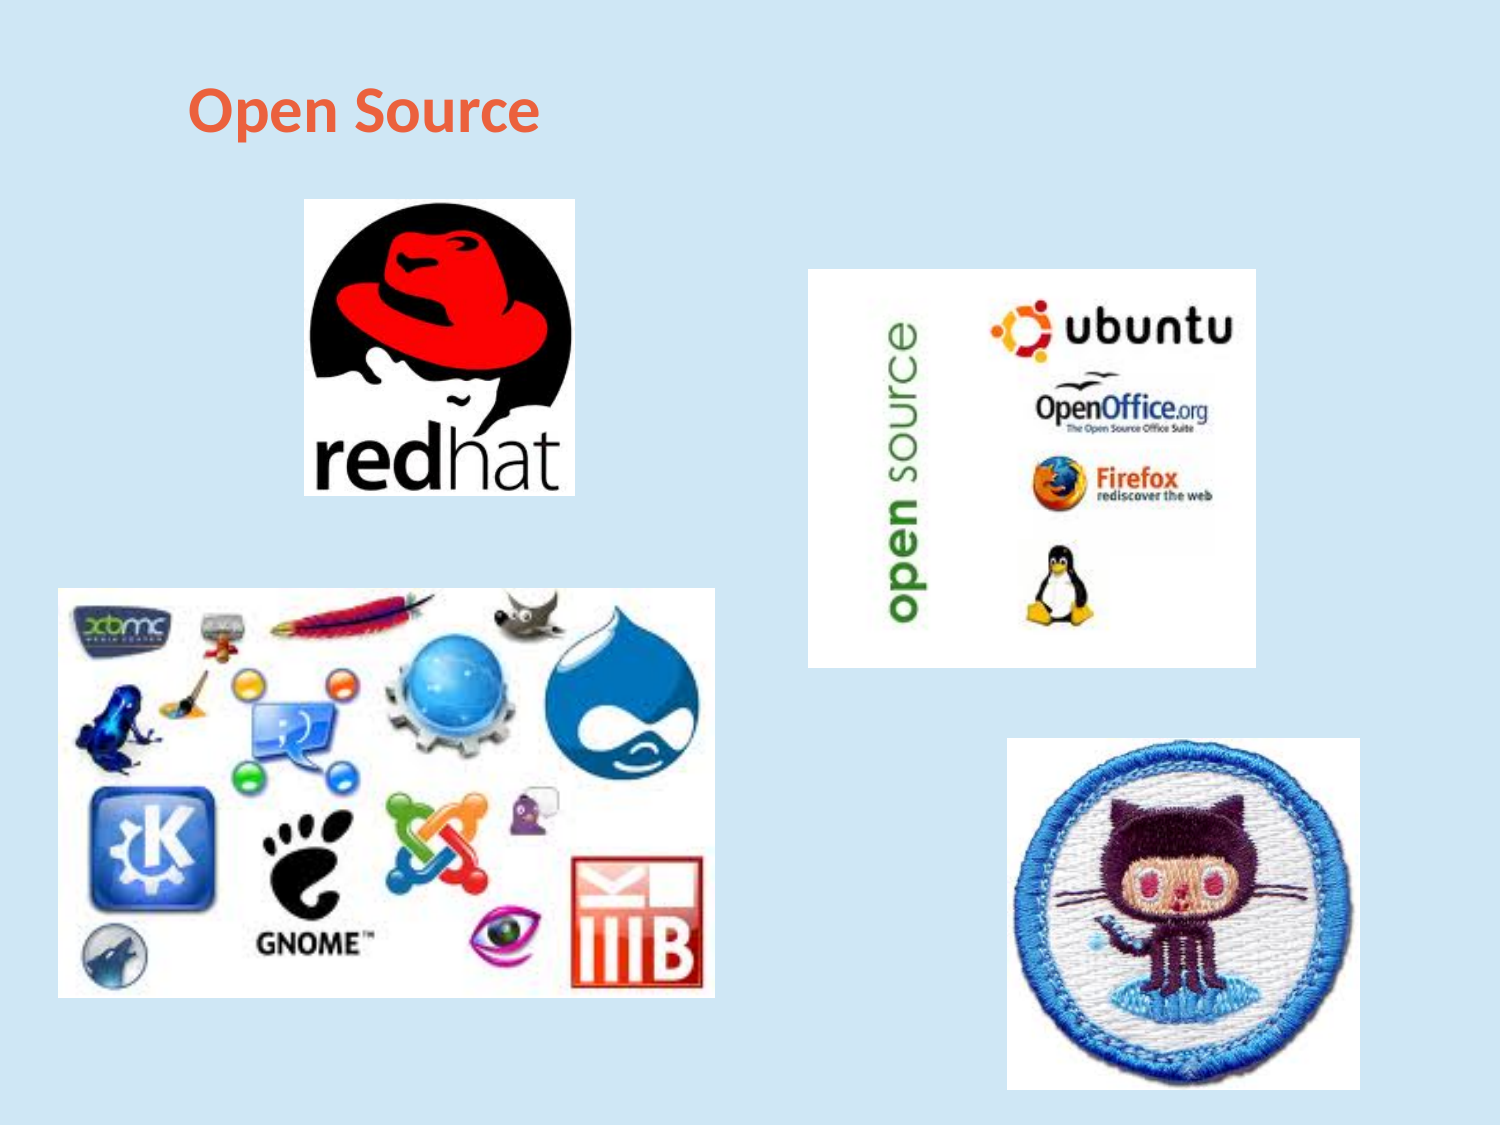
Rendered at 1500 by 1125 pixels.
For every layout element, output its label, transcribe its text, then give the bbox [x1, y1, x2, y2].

picture [1007, 738, 1360, 1090]
picture [808, 269, 1256, 668]
picture [304, 199, 575, 496]
text_box Open Source [0, 58, 825, 154]
picture [58, 588, 715, 998]
